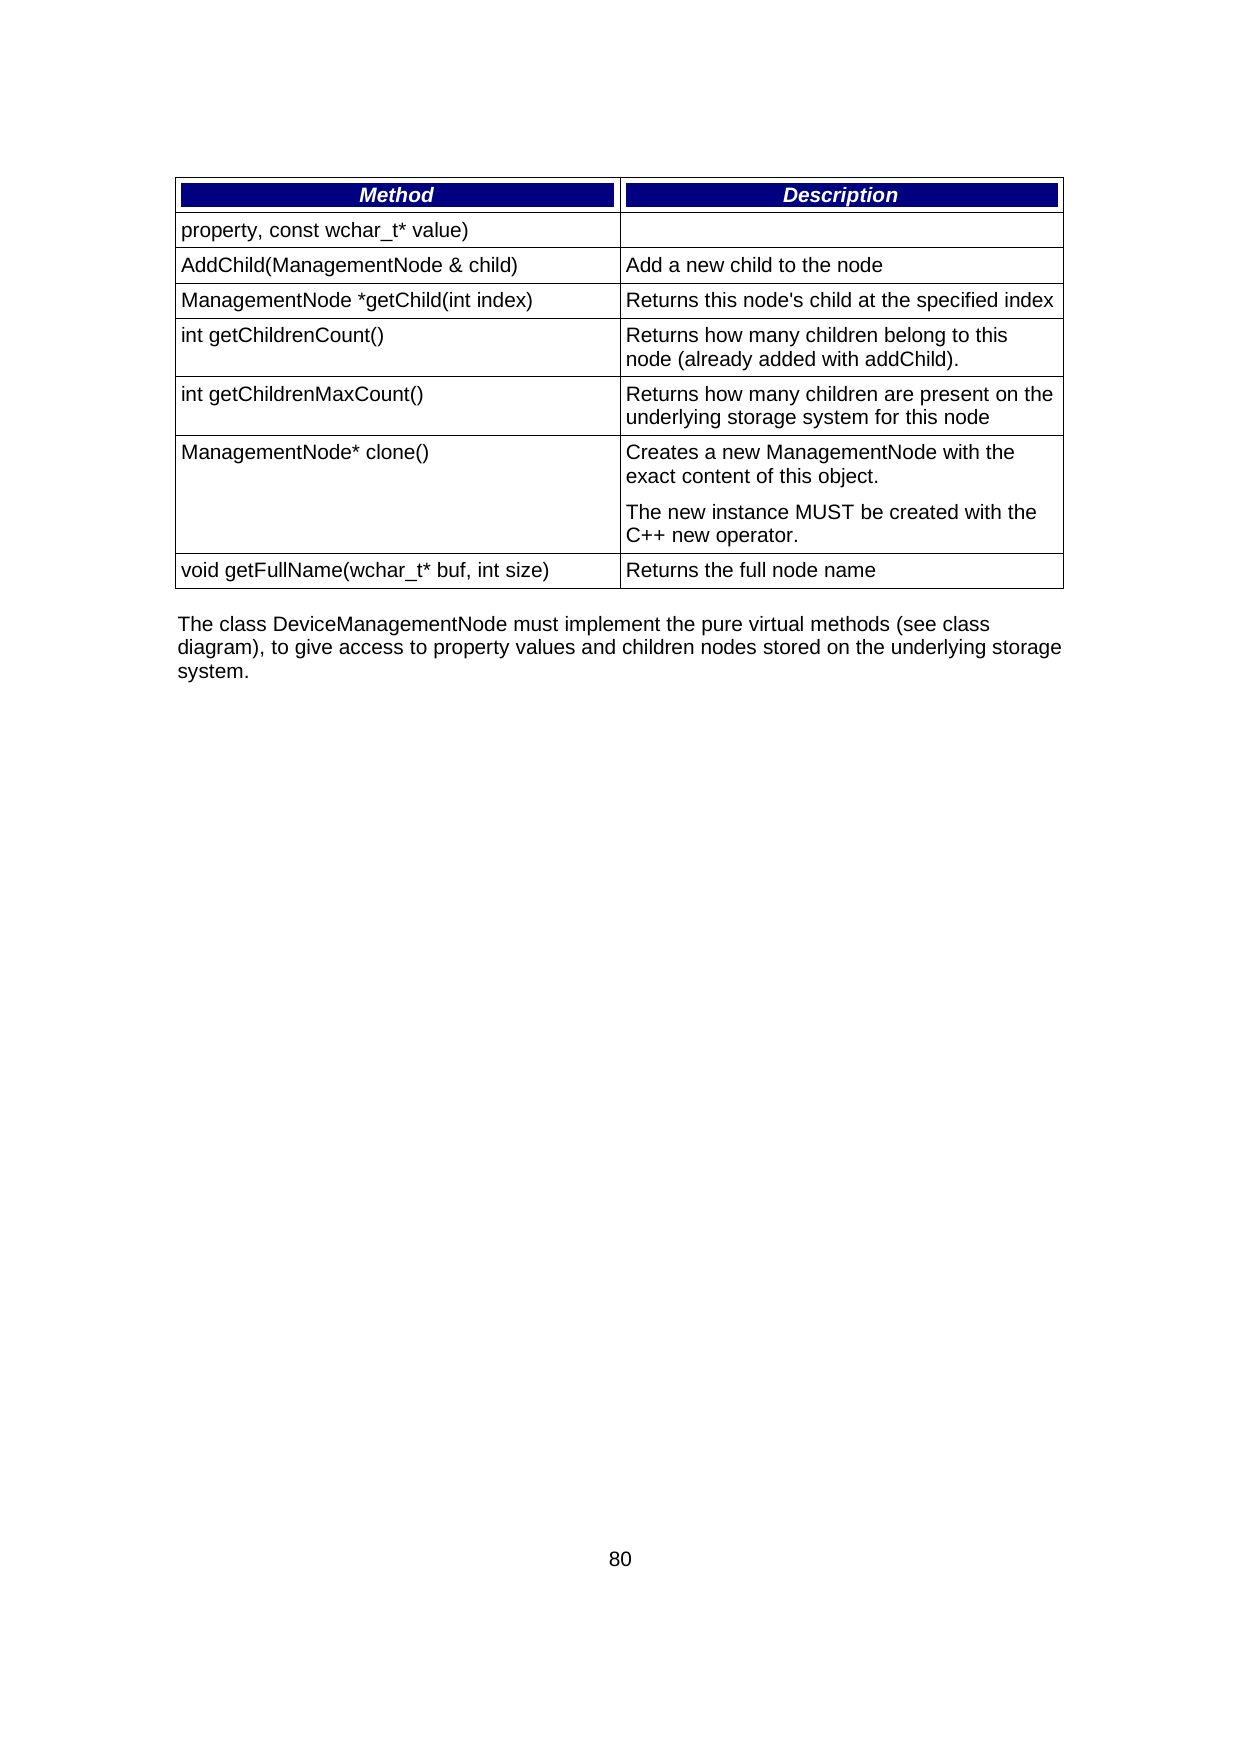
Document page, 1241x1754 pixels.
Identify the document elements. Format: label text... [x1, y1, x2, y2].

table_cell Returns the full node name [621, 554, 1063, 588]
table_cell [621, 213, 1063, 247]
table_header Method [176, 178, 620, 212]
table_cell int getChildrenCount() [176, 319, 620, 376]
text The class DeviceManagementNode must implement the pure virtual methods (see class diagram), to give access to property values and children nodes stored on the underlying storage system. [177, 612, 1063, 683]
table_cell Creates a new ManagementNode with the exact content of this object. The new instance MUST be created with the C++ new operator. [621, 436, 1063, 553]
table_cell Add a new child to the node [621, 248, 1063, 283]
table_cell Returns this node's child at the specified index [621, 284, 1063, 318]
table_header Description [621, 178, 1063, 212]
table_cell ManagementNode *getChild(int index) [176, 284, 620, 318]
table_cell property, const wchar_t* value) [176, 213, 620, 247]
table_cell Returns how many children are present on the underlying storage system for this node [621, 377, 1063, 435]
table_cell int getChildrenMaxCount() [176, 377, 620, 435]
table_cell Returns how many children belong to this node (already added with addChild). [621, 319, 1063, 376]
table_cell ManagementNode* clone() [176, 436, 620, 553]
table_cell AddChild(ManagementNode & child) [176, 248, 620, 283]
table_cell void getFullName(wchar_t* buf, int size) [176, 554, 620, 588]
